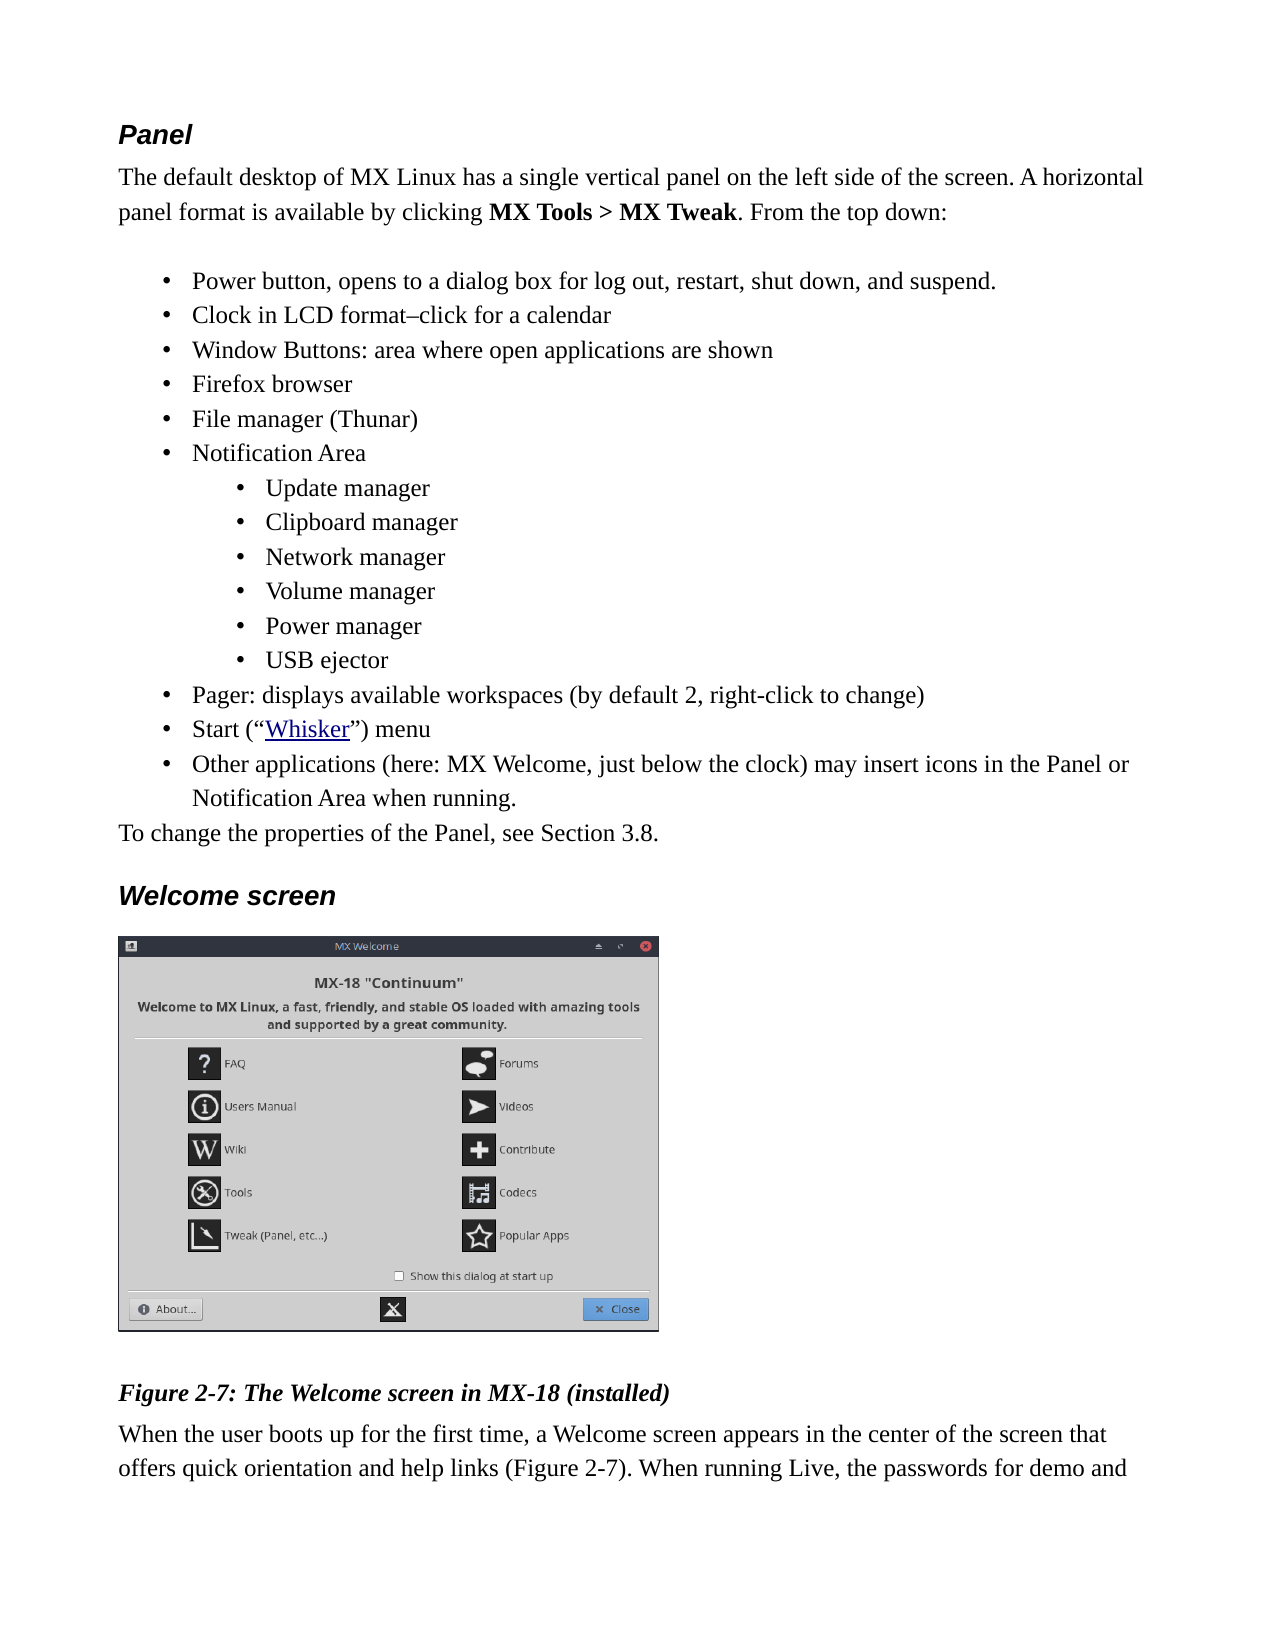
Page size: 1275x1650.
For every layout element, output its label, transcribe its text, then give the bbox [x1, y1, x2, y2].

list Notification Area [162, 438, 1157, 467]
subtitle Welcome screen [118, 879, 1157, 911]
list Firefox browser [162, 369, 1157, 398]
text When the user boots up for the first time, a Welcome screen appears in the center of the screen that offers quick orientation and help links (Figure 2-7). When running Live, the passwords for demo and [118, 1419, 1157, 1482]
list Pager: displays available workspaces (by default 2, right-click to change) [162, 680, 1157, 708]
list Power manager [236, 611, 1157, 639]
list Network manager [236, 542, 1157, 571]
list File manager (Thunar) [162, 404, 1157, 433]
text Figure 2-7: The Welcome screen in MX-18 (installed) [118, 1378, 1157, 1406]
subtitle Panel [118, 118, 1157, 150]
list Window Buttons: area where open applications are shown [162, 335, 1157, 364]
picture [118, 936, 659, 1332]
list Volume manager [236, 576, 1157, 605]
list Power button, opens to a dialog box for log out, restart, shut down, and suspend. [162, 266, 1157, 295]
list USB ejector [236, 645, 1157, 674]
list Start (“Whisker”) menu [162, 714, 1157, 743]
list Clipboard manager [236, 507, 1157, 536]
list Clock in LCD format–click for a calendar [162, 300, 1157, 329]
list Other applications (here: MX Welcome, just below the clock) may insert icons in the Panel or Notification Area when running. [162, 749, 1157, 812]
text To change the properties of the Panel, see Section 3.8. [118, 818, 1157, 846]
list Update manager [236, 473, 1157, 502]
text The default desktop of MX Linux has a single vertical panel on the left side of the screen. A horizontal panel format is available by clicking MX Tools > MX Tweak. From the top down: [118, 162, 1157, 226]
